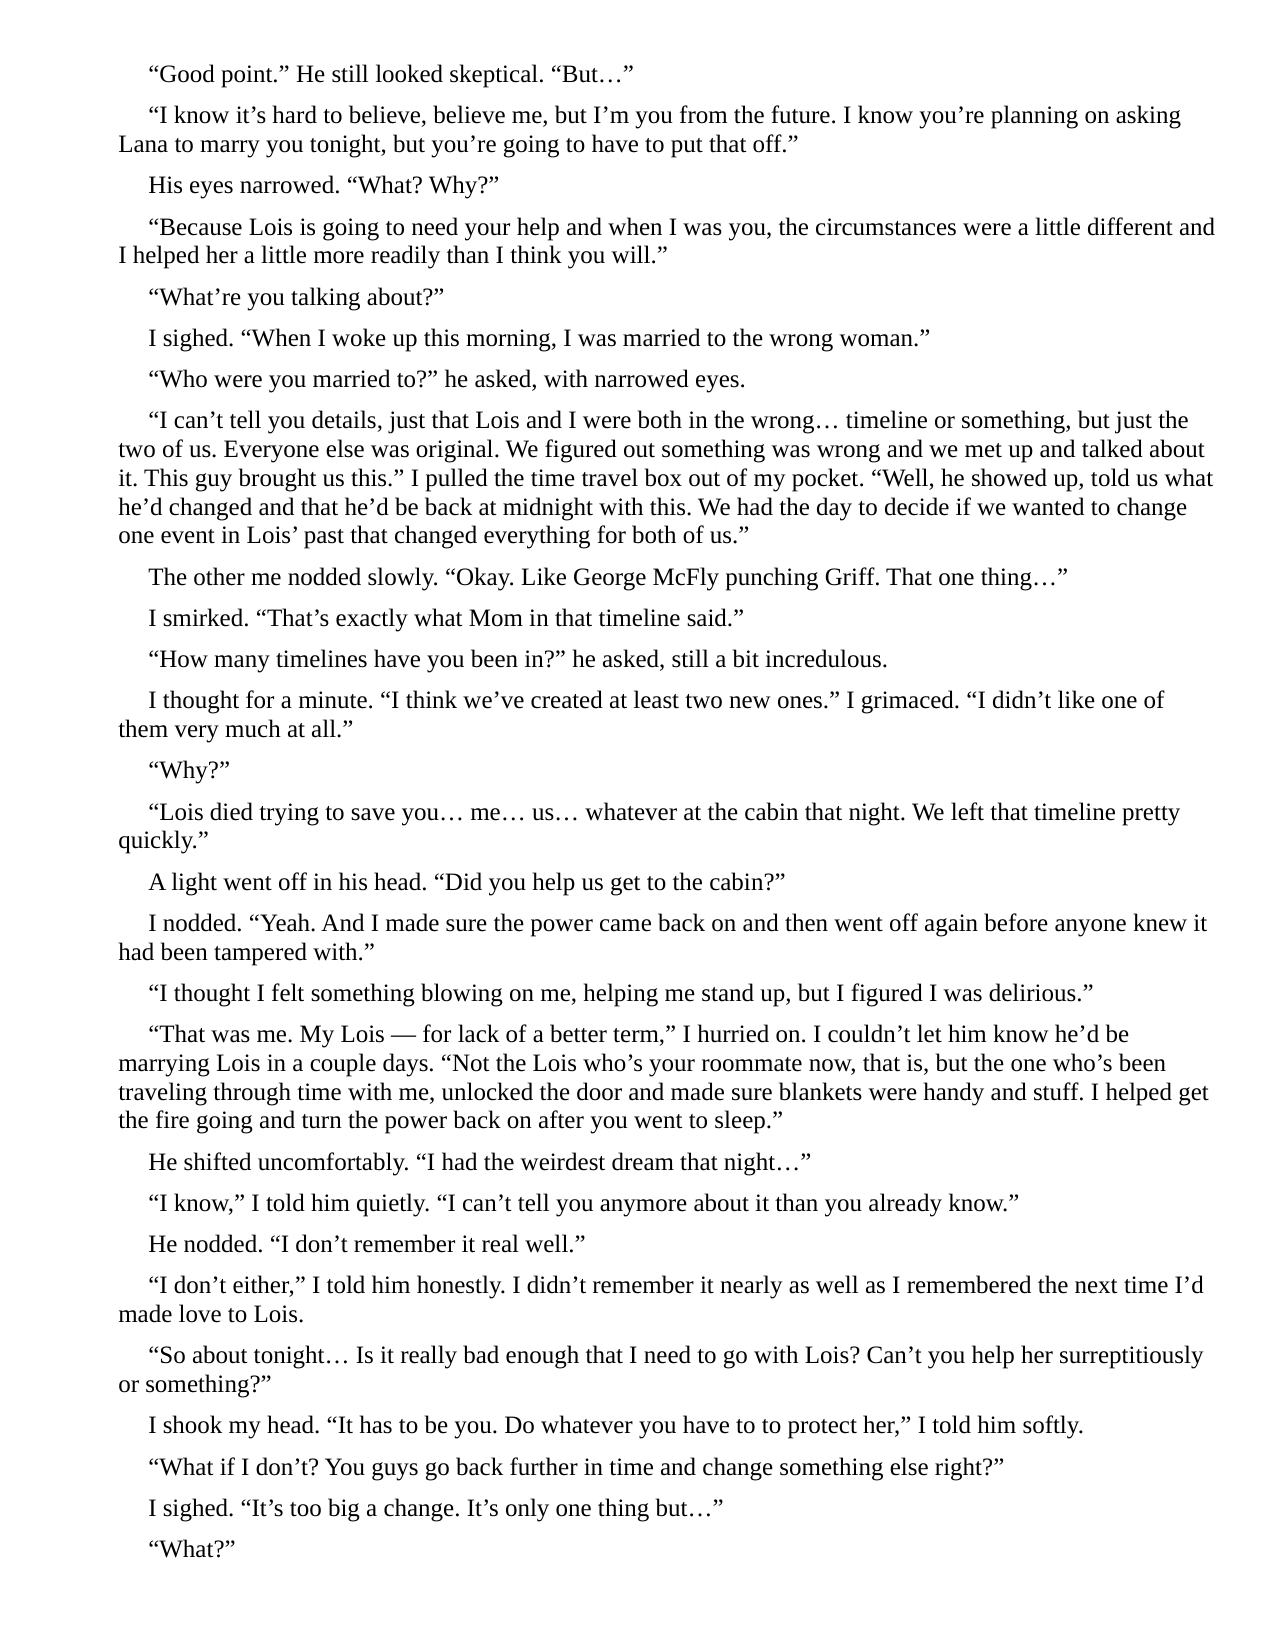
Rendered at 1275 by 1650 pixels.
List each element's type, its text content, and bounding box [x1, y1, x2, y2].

text “What?” [118, 1534, 1216, 1563]
text He shifted uncomfortably. “I had the weirdest dream that night…” [118, 1147, 1216, 1175]
text “I thought I felt something blowing on me, helping me stand up, but I figured I was delirious.” [118, 978, 1216, 1007]
text “I know,” I told him quietly. “I can’t tell you anymore about it than you already know.” [118, 1188, 1216, 1217]
text I nodded. “Yeah. And I made sure the power came back on and then went off again before anyone knew it had been tampered with.” [118, 908, 1216, 965]
text “How many timelines have you been in?” he asked, still a bit incredulous. [118, 644, 1216, 673]
text He nodded. “I don’t remember it real well.” [118, 1229, 1216, 1258]
text I smirked. “That’s exactly what Mom in that timeline said.” [118, 603, 1216, 632]
text I sighed. “When I woke up this morning, I was married to the wrong woman.” [118, 323, 1216, 352]
text I sighed. “It’s too big a change. It’s only one thing but…” [118, 1493, 1216, 1522]
text I shook my head. “It has to be you. Do whatever you have to to protect her,” I told him softly. [118, 1410, 1216, 1439]
text “So about tonight… Is it really bad enough that I need to go with Lois? Can’t you help her surreptitiously or something?” [118, 1340, 1216, 1398]
text “Who were you married to?” he asked, with narrowed eyes. [118, 364, 1216, 393]
text A light went off in his head. “Did you help us get to the cabin?” [118, 867, 1216, 895]
text “Good point.” He still looked skeptical. “But…” [118, 59, 1216, 88]
text “What if I don’t? You guys go back further in time and change something else right?” [118, 1452, 1216, 1480]
text “I can’t tell you details, just that Lois and I were both in the wrong… timeline or something, but just the two of us. Everyone else was original. We figured out something was wrong and we met up and talked about it. This guy brought us this.” I pulled the time travel box out of my pocket. “Well, he showed up, told us what he’d changed and that he’d be back at midnight with this. We had the day to decide if we wanted to change one event in Lois’ past that changed everything for both of us.” [118, 405, 1216, 549]
text “Because Lois is going to need your help and when I was you, the circumstances were a little different and I helped her a little more readily than I think you will.” [118, 212, 1216, 269]
text “Lois died trying to save you… me… us… whatever at the cabin that night. We left that timeline pretty quickly.” [118, 797, 1216, 854]
text The other me nodded slowly. “Okay. Like George McFly punching Griff. That one thing…” [118, 562, 1216, 590]
text “I don’t either,” I told him honestly. I didn’t remember it nearly as well as I remembered the next time I’d made love to Lois. [118, 1270, 1216, 1328]
text “I know it’s hard to believe, believe me, but I’m you from the future. I know you’re planning on asking Lana to marry you tonight, but you’re going to have to put that off.” [118, 100, 1216, 158]
text “Why?” [118, 755, 1216, 784]
text “What’re you talking about?” [118, 282, 1216, 310]
text I thought for a minute. “I think we’ve created at least two new ones.” I grimaced. “I didn’t like one of them very much at all.” [118, 685, 1216, 743]
text “That was me. My Lois — for lack of a better term,” I hurried on. I couldn’t let him know he’d be marrying Lois in a couple days. “Not the Lois who’s your roommate now, that is, but the one who’s been traveling through time with me, unlocked the door and made sure blankets were handy and stuff. I helped get the fire going and turn the power back on after you went to sleep.” [118, 1019, 1216, 1134]
text His eyes narrowed. “What? Why?” [118, 170, 1216, 199]
